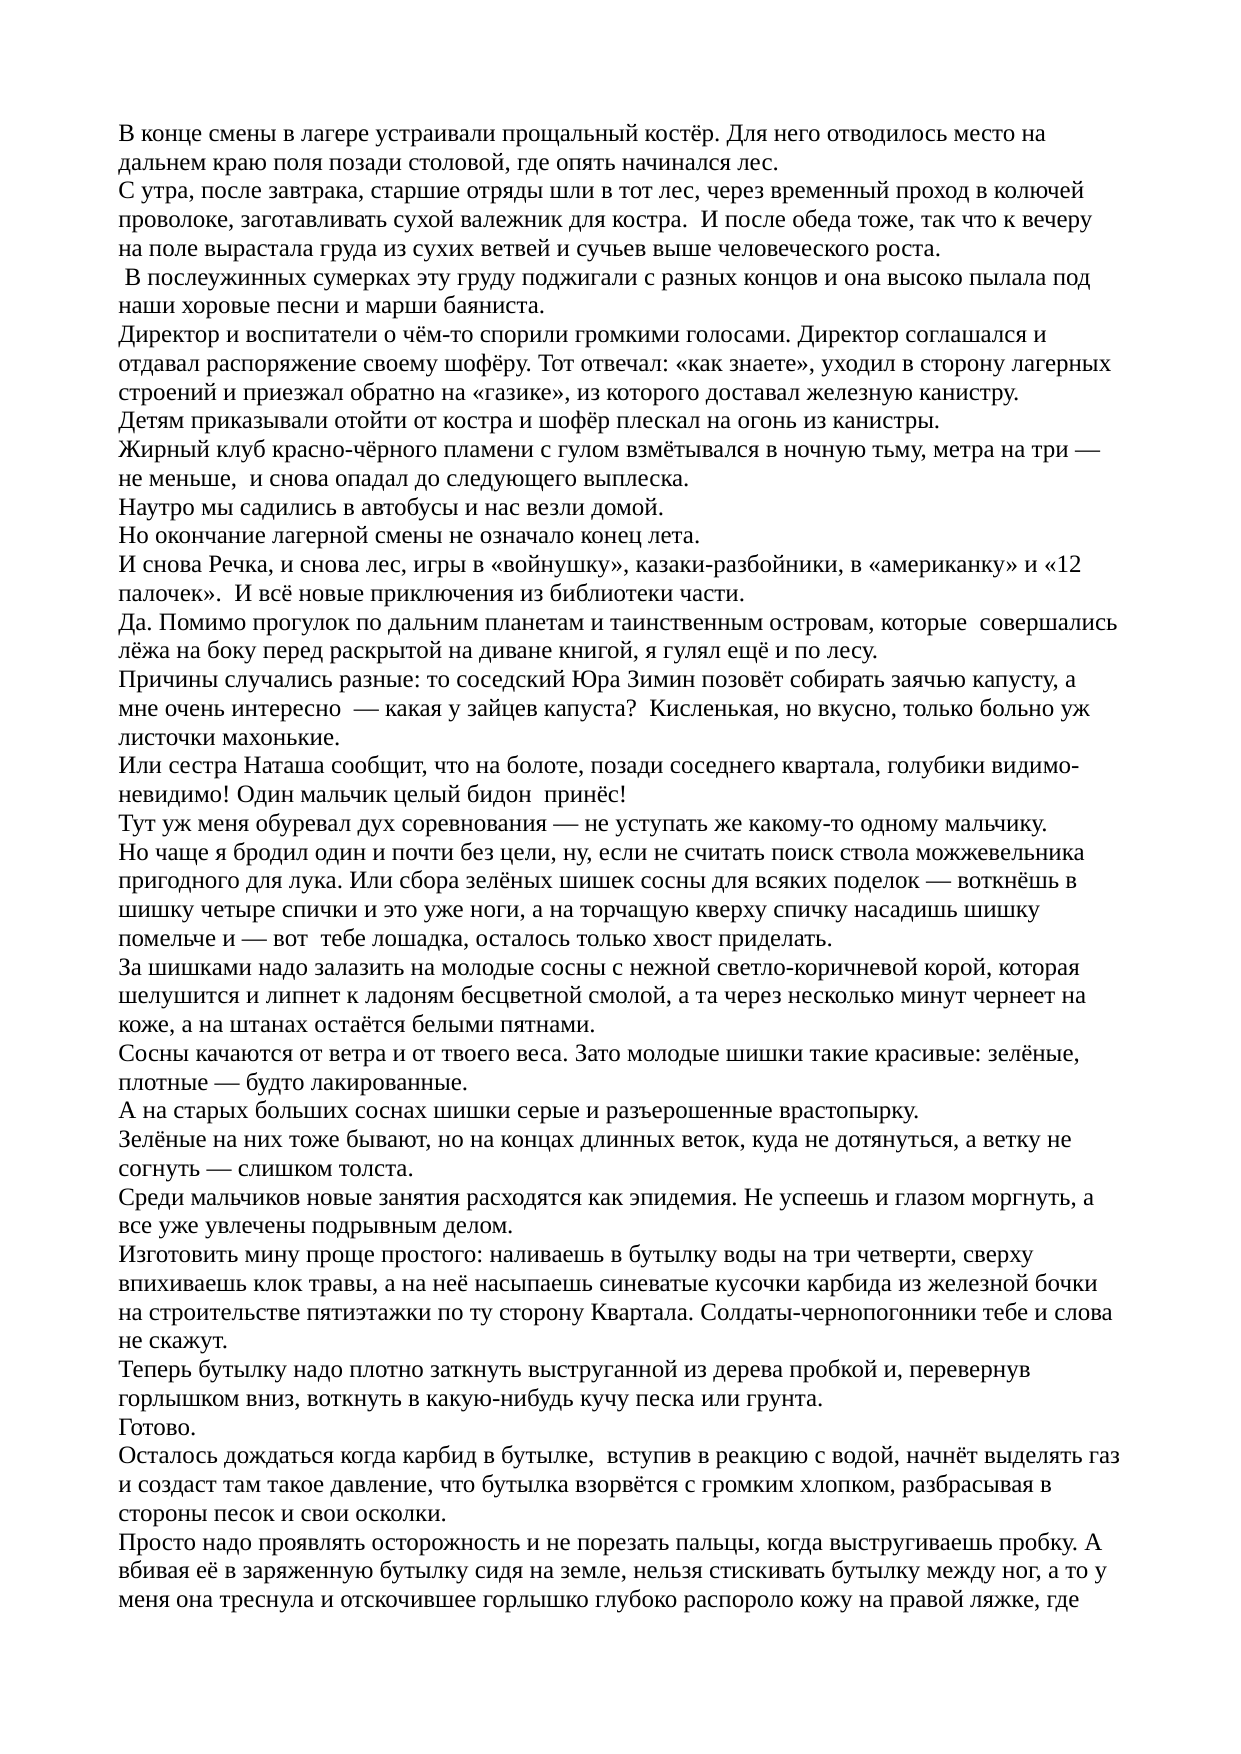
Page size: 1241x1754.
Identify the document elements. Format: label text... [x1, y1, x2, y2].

text В послеужинных сумерках эту груду поджигали с разных концов и она высоко пылала под наши хоровые песни и марши баяниста. [118, 262, 1122, 319]
text А на старых больших соснах шишки серые и разъерошенные врастопырку. [118, 1096, 1122, 1124]
text Зелёные на них тоже бывают, но на концах длинных веток, куда не дотянуться, а ветку не согнуть — слишком толста. [118, 1124, 1122, 1182]
text Да. Помимо прогулок по дальним планетам и таинственным островам, которые совершались лёжа на боку перед раскрытой на диване книгой, я гулял ещё и по лесу. [118, 607, 1122, 664]
text Тут уж меня обуревал дух соревнования — не уступать же какому-то одному мальчику. [118, 808, 1122, 837]
text Осталось дождаться когда карбид в бутылке, вступив в реакцию с водой, начнёт выделять газ и создаст там такое давление, что бутылка взорвётся с громким хлопком, разбрасывая в стороны песок и свои осколки. [118, 1441, 1122, 1527]
text Причины случались разные: то соседский Юра Зимин позовёт собирать заячью капусту, а мне очень интересно — какая у зайцев капуста? Кисленькая, но вкусно, только больно уж листочки махонькие. [118, 664, 1122, 751]
text Директор и воспитатели о чём-то спорили громкими голосами. Директор соглашался и отдавал распоряжение своему шофёру. Тот отвечал: «как знаете», уходил в сторону лагерных строений и приезжал обратно на «газике», из которого доставал железную канистру. [118, 319, 1122, 406]
text Теперь бутылку надо плотно заткнуть выструганной из дерева пробкой и, перевернув горлышком вниз, воткнуть в какую-нибудь кучу песка или грунта. [118, 1354, 1122, 1412]
text С утра, после завтрака, старшие отряды шли в тот лес, через временный проход в колючей проволоке, заготавливать сухой валежник для костра. И после обеда тоже, так что к вечеру на поле вырастала груда из сухих ветвей и сучьев выше человеческого роста. [118, 176, 1122, 262]
text Сосны качаются от ветра и от твоего веса. Зато молодые шишки такие красивые: зелёные, плотные — будто лакированные. [118, 1038, 1122, 1096]
text И снова Речка, и снова лес, игры в «войнушку», казаки-разбойники, в «американку» и «12 палочек». И всё новые приключения из библиотеки части. [118, 549, 1122, 607]
text Жирный клуб красно-чёрного пламени с гулом взмётывался в ночную тьму, метра на три — не меньше, и снова опадал до следующего выплеска. [118, 434, 1122, 492]
text Детям приказывали отойти от костра и шофёр плескал на огонь из канистры. [118, 406, 1122, 434]
text Изготовить мину проще простого: наливаешь в бутылку воды на три четверти, сверху впихиваешь клок травы, а на неё насыпаешь синеватые кусочки карбида из железной бочки на строительстве пятиэтажки по ту сторону Квартала. Солдаты-чернопогонники тебе и слова не скажут. [118, 1239, 1122, 1354]
text Но окончание лагерной смены не означало конец лета. [118, 521, 1122, 549]
text Просто надо проявлять осторожность и не порезать пальцы, когда выстругиваешь пробку. А вбивая её в заряженную бутылку сидя на земле, нельзя стискивать бутылку между ног, а то у меня она треснула и отскочившее горлышко глубоко распороло кожу на правой ляжке, где [118, 1527, 1122, 1613]
text За шишками надо залазить на молодые сосны с нежной светло-коричневой корой, которая шелушится и липнет к ладоням бесцветной смолой, а та через несколько минут чернеет на коже, а на штанах остаётся белыми пятнами. [118, 952, 1122, 1038]
text Или сестра Наташа сообщит, что на болоте, позади соседнего квартала, голубики видимо-невидимо! Один мальчик целый бидон принёс! [118, 751, 1122, 808]
text Но чаще я бродил один и почти без цели, ну, если не считать поиск ствола можжевельника пригодного для лука. Или сбора зелёных шишек сосны для всяких поделок — воткнёшь в шишку четыре спички и это уже ноги, а на торчащую кверху спичку насадишь шишку помельче и — вот тебе лошадка, осталось только хвост приделать. [118, 837, 1122, 952]
text Готово. [118, 1412, 1122, 1441]
text Наутро мы садились в автобусы и нас везли домой. [118, 492, 1122, 521]
text В конце смены в лагере устраивали прощальный костёр. Для него отводилось место на дальнем краю поля позади столовой, где опять начинался лес. [118, 118, 1122, 176]
text Среди мальчиков новые занятия расходятся как эпидемия. Не успеешь и глазом моргнуть, а все уже увлечены подрывным делом. [118, 1182, 1122, 1239]
